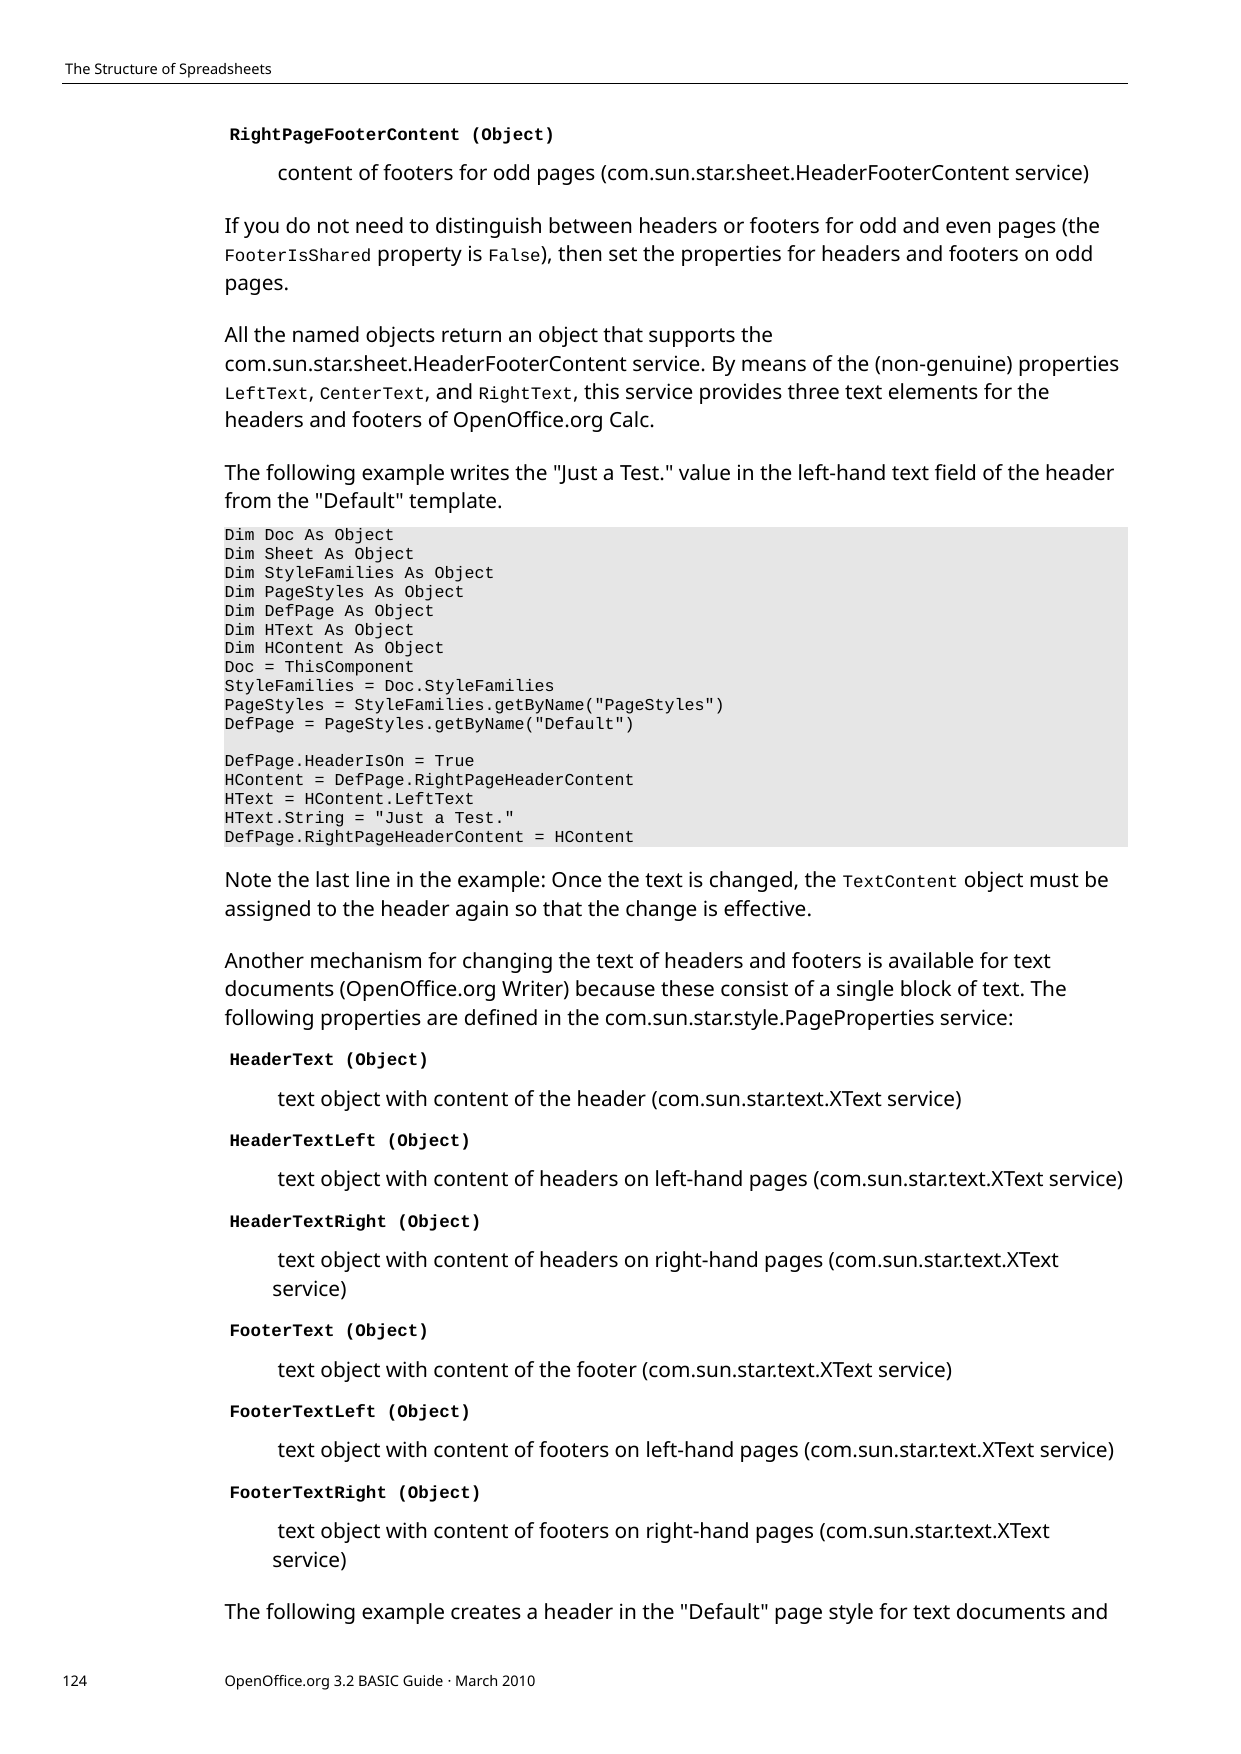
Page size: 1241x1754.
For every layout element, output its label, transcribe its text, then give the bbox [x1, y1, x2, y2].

list FooterText (Object) [224, 1314, 1128, 1343]
list text object with content of footers on right-hand pages (com.sun.star.text.XText service) [272, 1516, 1128, 1573]
text The following example writes the "Just a Test." value in the left-hand text field of the header from the "Default" template. [224, 458, 1128, 515]
list text object with content of headers on left-hand pages (com.sun.star.text.XText service) [272, 1164, 1128, 1193]
text Another mechanism for changing the text of headers and footers is available for text documents (OpenOffice.org Writer) because these consist of a single block of text. The following properties are defined in the com.sun.star.style.PageProperties service: [224, 946, 1128, 1031]
list text object with content of footers on left-hand pages (com.sun.star.text.XText service) [272, 1436, 1128, 1464]
list HeaderTextRight (Object) [224, 1205, 1128, 1233]
text Note the last line in the example: Once the text is changed, the TextContent object must be assigned to the header again so that the change is effective. [224, 865, 1128, 922]
list content of footers for odd pages (com.sun.star.sheet.HeaderFooterContent service) [272, 158, 1128, 187]
list FooterTextRight (Object) [224, 1476, 1128, 1504]
text If you do not need to distinguish between headers or footers for odd and even pages (the FooterIsShared property is False), then set the properties for headers and footers on odd pages. [224, 211, 1128, 296]
list HeaderTextLeft (Object) [224, 1124, 1128, 1153]
list RightPageFooterContent (Object) [224, 118, 1128, 147]
text The following example creates a header in the "Default" page style for text documents and [224, 1597, 1128, 1626]
list text object with content of the footer (com.sun.star.text.XText service) [272, 1355, 1128, 1383]
text Dim Doc As Object Dim Sheet As Object Dim StyleFamilies As Object Dim PageStyles As Object Dim DefPage As Object Dim HText As Object Dim HContent As Object Doc = ThisComponent StyleFamilies = Doc.StyleFamilies PageStyles = StyleFamilies.getByName("PageStyles") DefPage = PageStyles.getByName("Default") DefPage.HeaderIsOn = True HContent = DefPage.RightPageHeaderContent HText = HContent.LeftText HText.String = "Just a Test." DefPage.RightPageHeaderContent = HContent [224, 527, 1128, 847]
list text object with content of the header (com.sun.star.text.XText service) [272, 1084, 1128, 1112]
text All the named objects return an object that supports the com.sun.star.sheet.HeaderFooterContent service. By means of the (non-genuine) properties LeftText, CenterText, and RightText, this service provides three text elements for the headers and footers of OpenOffice.org Calc. [224, 320, 1128, 434]
list HeaderText (Object) [224, 1043, 1128, 1072]
list FooterTextLeft (Object) [224, 1395, 1128, 1423]
list text object with content of headers on right-hand pages (com.sun.star.text.XText service) [272, 1245, 1128, 1302]
